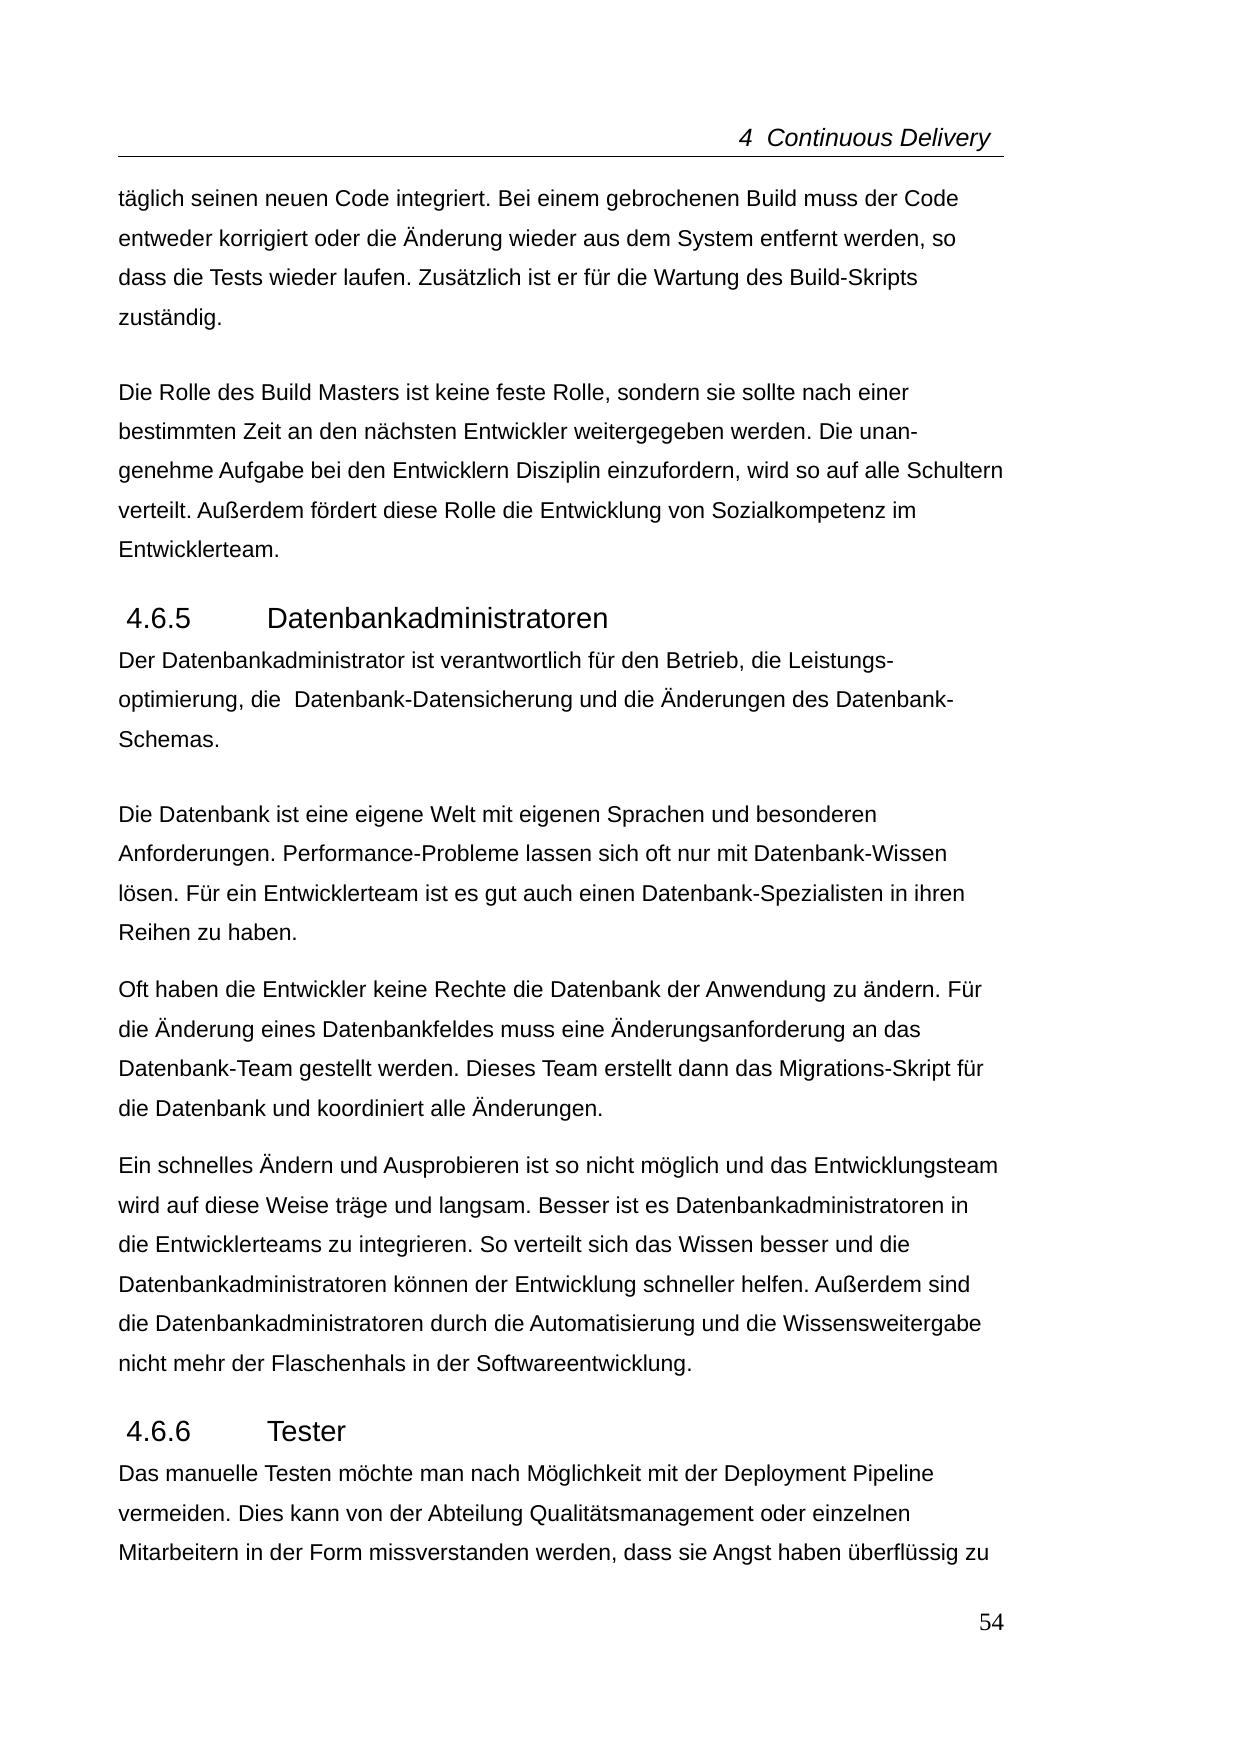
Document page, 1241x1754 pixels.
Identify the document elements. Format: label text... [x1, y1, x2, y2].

subtitle Tester [118, 1414, 1004, 1447]
subtitle Datenbankadministratoren [118, 601, 1004, 634]
text Die Rolle des Build Masters ist keine feste Rolle, sondern sie sollte nach einer bestimmten Zeit an den nächsten Entwickler weitergegeben werden. Die unan-genehme Aufgabe bei den Entwicklern Disziplin einzufordern, wird so auf alle Schultern verteilt. Außerdem fördert diese Rolle die Entwicklung von Sozialkompetenz im Entwicklerteam. [118, 378, 1004, 563]
text täglich seinen neuen Code integriert. Bei einem gebrochenen Build muss der Code entweder korrigiert oder die Änderung wieder aus dem System entfernt werden, so dass die Tests wieder laufen. Zusätzlich ist er für die Wartung des Build-Skripts zuständig. [118, 185, 1004, 330]
text Die Datenbank ist eine eigene Welt mit eigenen Sprachen und besonderen Anforderungen. Performance-Probleme lassen sich oft nur mit Datenbank-Wissen lösen. Für ein Entwicklerteam ist es gut auch einen Datenbank-Spezialisten in ihren Reihen zu haben. [118, 801, 1004, 946]
text Der Datenbankadministrator ist verantwortlich für den Betrieb, die Leistungs-optimierung, die Datenbank-Datensicherung und die Änderungen des Datenbank-Schemas. [118, 647, 1004, 752]
text Das manuelle Testen möchte man nach Möglichkeit mit der Deployment Pipeline vermeiden. Dies kann von der Abteilung Qualitätsmanagement oder einzelnen Mitarbeitern in der Form missverstanden werden, dass sie Angst haben überflüssig zu [118, 1460, 1004, 1565]
text Oft haben die Entwickler keine Rechte die Datenbank der Anwendung zu ändern. Für die Änderung eines Datenbankfeldes muss eine Änderungsanforderung an das Datenbank-Team gestellt werden. Dieses Team erstellt dann das Migrations-Skript für die Datenbank und koordiniert alle Änderungen. [118, 976, 1004, 1121]
text Ein schnelles Ändern und Ausprobieren ist so nicht möglich und das Entwicklungsteam wird auf diese Weise träge und langsam. Besser ist es Datenbankadministratoren in die Entwicklerteams zu integrieren. So verteilt sich das Wissen besser und die Datenbankadministratoren können der Entwicklung schneller helfen. Außerdem sind die Datenbankadministratoren durch die Automatisierung und die Wissensweitergabe nicht mehr der Flaschenhals in der Softwareentwicklung. [118, 1152, 1004, 1376]
